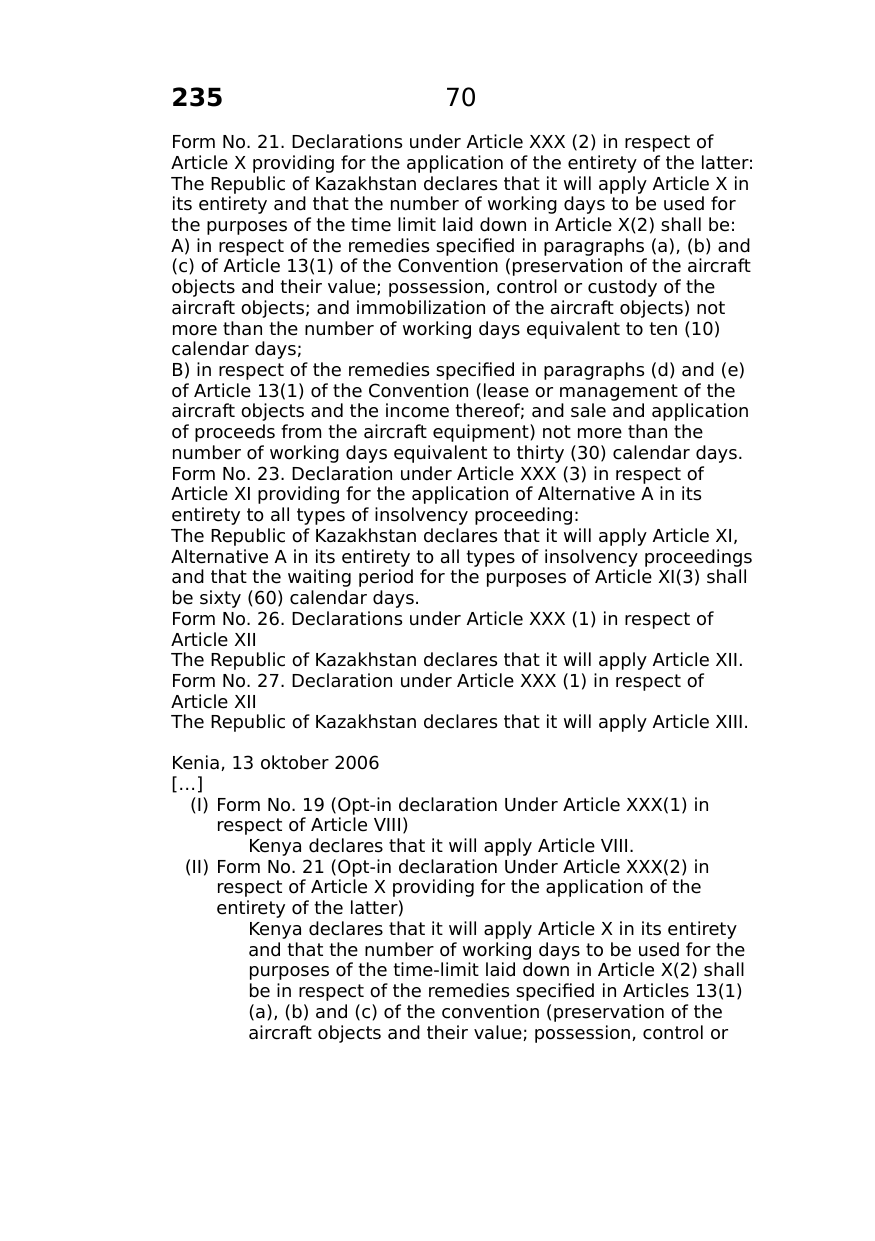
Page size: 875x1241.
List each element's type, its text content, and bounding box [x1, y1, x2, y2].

text Kenya declares that it will apply Article VIII. [248, 836, 756, 857]
text (II) Form No. 21 (Opt-in declaration Under Article XXX(2) in respect of Article X providing for the application of the entirety of the latter) [171, 857, 756, 919]
text Form No. 23. Declaration under Article XXX (3) in respect of Article XI providing for the application of Alternative A in its entirety to all types of insolvency proceeding: [171, 463, 756, 526]
text The Republic of Kazakhstan declares that it will apply Article XII. [171, 650, 756, 671]
text (I) Form No. 19 (Opt-in declaration Under Article XXX(1) in respect of Article VIII) [171, 794, 756, 836]
text A) in respect of the remedies specified in paragraphs (a), (b) and (c) of Article 13(1) of the Convention (preservation of the aircraft objects and their value; possession, control or custody of the aircraft objects; and immobilization of the aircraft objects) not more than the number of working days equivalent to ten (10) calendar days; [171, 236, 756, 360]
text Form No. 26. Declarations under Article XXX (1) in respect of Article XII [171, 609, 756, 650]
text The Republic of Kazakhstan declares that it will apply Article XIII. [171, 712, 756, 733]
text […] [171, 774, 756, 794]
text Kenia, 13 oktober 2006 [171, 753, 756, 774]
text Form No. 21. Declarations under Article XXX (2) in respect of Article X providing for the application of the entirety of the latter: [171, 132, 756, 173]
text The Republic of Kazakhstan declares that it will apply Article X in its entirety and that the number of working days to be used for the purposes of the time limit laid down in Article X(2) shall be: [171, 173, 756, 236]
text Form No. 27. Declaration under Article XXX (1) in respect of Article XII [171, 671, 756, 712]
text The Republic of Kazakhstan declares that it will apply Article XI, Alternative A in its entirety to all types of insolvency proceedings and that the waiting period for the purposes of Article XI(3) shall be sixty (60) calendar days. [171, 526, 756, 609]
text Kenya declares that it will apply Article X in its entirety and that the number of working days to be used for the purposes of the time-limit laid down in Article X(2) shall be in respect of the remedies specified in Articles 13(1) (a), (b) and (c) of the convention (preservation of the aircraft objects and their value; possession, control or [248, 919, 756, 1043]
text B) in respect of the remedies specified in paragraphs (d) and (e) of Article 13(1) of the Convention (lease or management of the aircraft objects and the income thereof; and sale and application of proceeds from the aircraft equipment) not more than the number of working days equivalent to thirty (30) calendar days. [171, 360, 756, 463]
